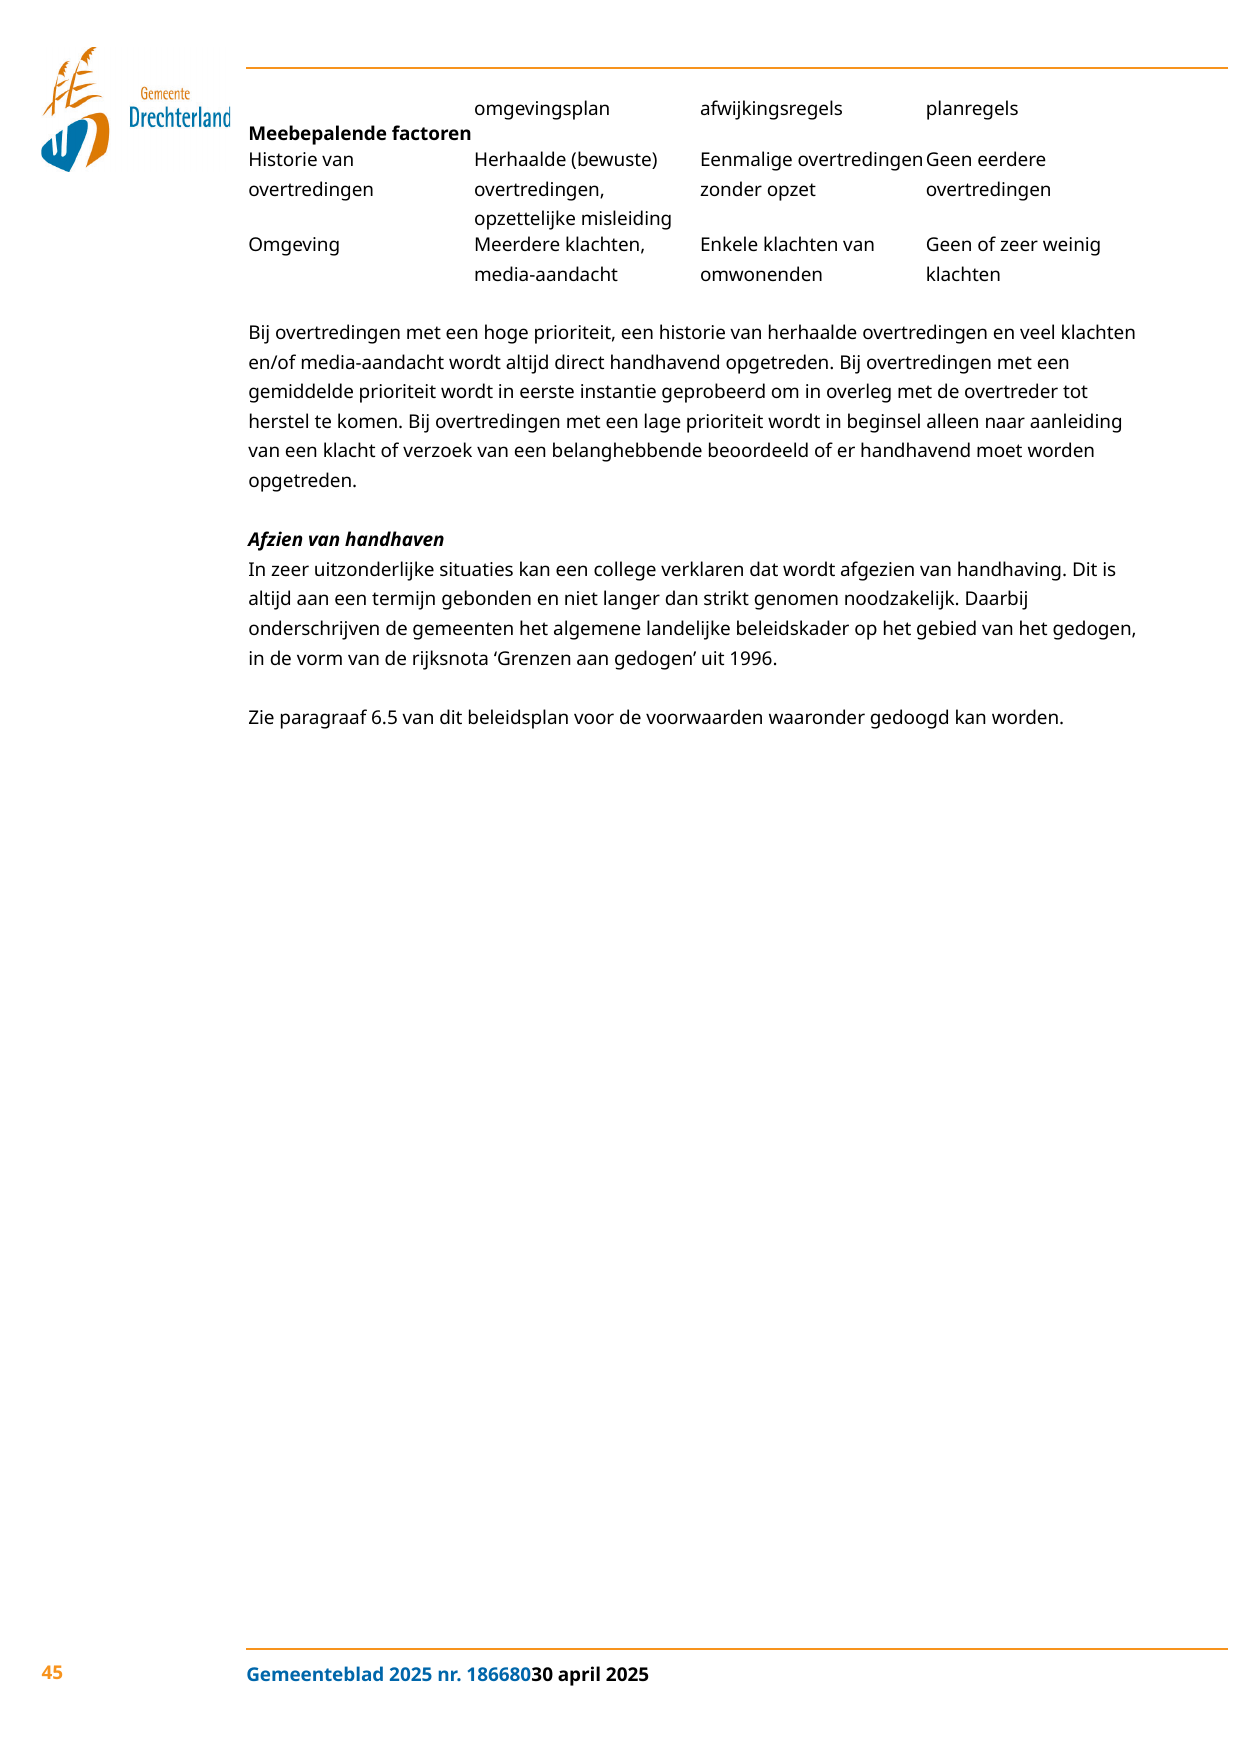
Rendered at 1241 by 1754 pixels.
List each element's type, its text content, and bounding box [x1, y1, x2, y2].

text Bij overtredingen met een hoge prioriteit, een historie van herhaalde overtredingen en veel klachten en/of media-aandacht wordt altijd direct handhavend opgetreden. Bij overtredingen met een gemiddelde prioriteit wordt in eerste instantie geprobeerd om in overleg met de overtreder tot herstel te komen. Bij overtredingen met een lage prioriteit wordt in beginsel alleen naar aanleiding van een klacht of verzoek van een belanghebbende beoordeeld of er handhavend moet worden opgetreden. [248, 319, 1152, 493]
table_cell omgevingsplan [474, 95, 700, 121]
table_cell [700, 121, 926, 146]
table_cell afwijkingsregels [700, 95, 926, 121]
table_cell Herhaalde (bewuste) overtredingen, opzettelijke misleiding [474, 146, 700, 231]
picture [226, 115, 231, 124]
text Zie paragraaf 6.5 van dit beleidsplan voor de voorwaarden waaronder gedoogd kan worden. [248, 704, 1152, 729]
table_cell [926, 121, 1152, 146]
picture [41, 158, 64, 172]
table_cell Meerdere klachten, media-aandacht [474, 231, 700, 286]
table_cell [474, 121, 700, 146]
table_cell [248, 95, 474, 121]
table_cell Omgeving [248, 231, 474, 286]
picture [41, 47, 231, 172]
table_cell Historie van overtredingen [248, 146, 474, 231]
table_cell Geen eerdere overtredingen [926, 146, 1152, 231]
table_cell Enkele klachten van omwonenden [700, 231, 926, 286]
text Afzien van handhaven [248, 526, 1152, 552]
table_cell planregels [926, 95, 1152, 121]
text In zeer uitzonderlijke situaties kan een college verklaren dat wordt afgezien van handhaving. Dit is altijd aan een termijn gebonden en niet langer dan strikt genomen noodzakelijk. Daarbij onderschrijven de gemeenten het algemene landelijke beleidskader op het gebied van het gedogen, in de vorm van de rijksnota ‘Grenzen aan gedogen’ uit 1996. [248, 556, 1152, 670]
table_cell Geen of zeer weinig klachten [926, 231, 1152, 286]
table_cell Meebepalende factoren [248, 121, 474, 146]
table_cell Eenmalige overtredingen zonder opzet [700, 146, 926, 231]
